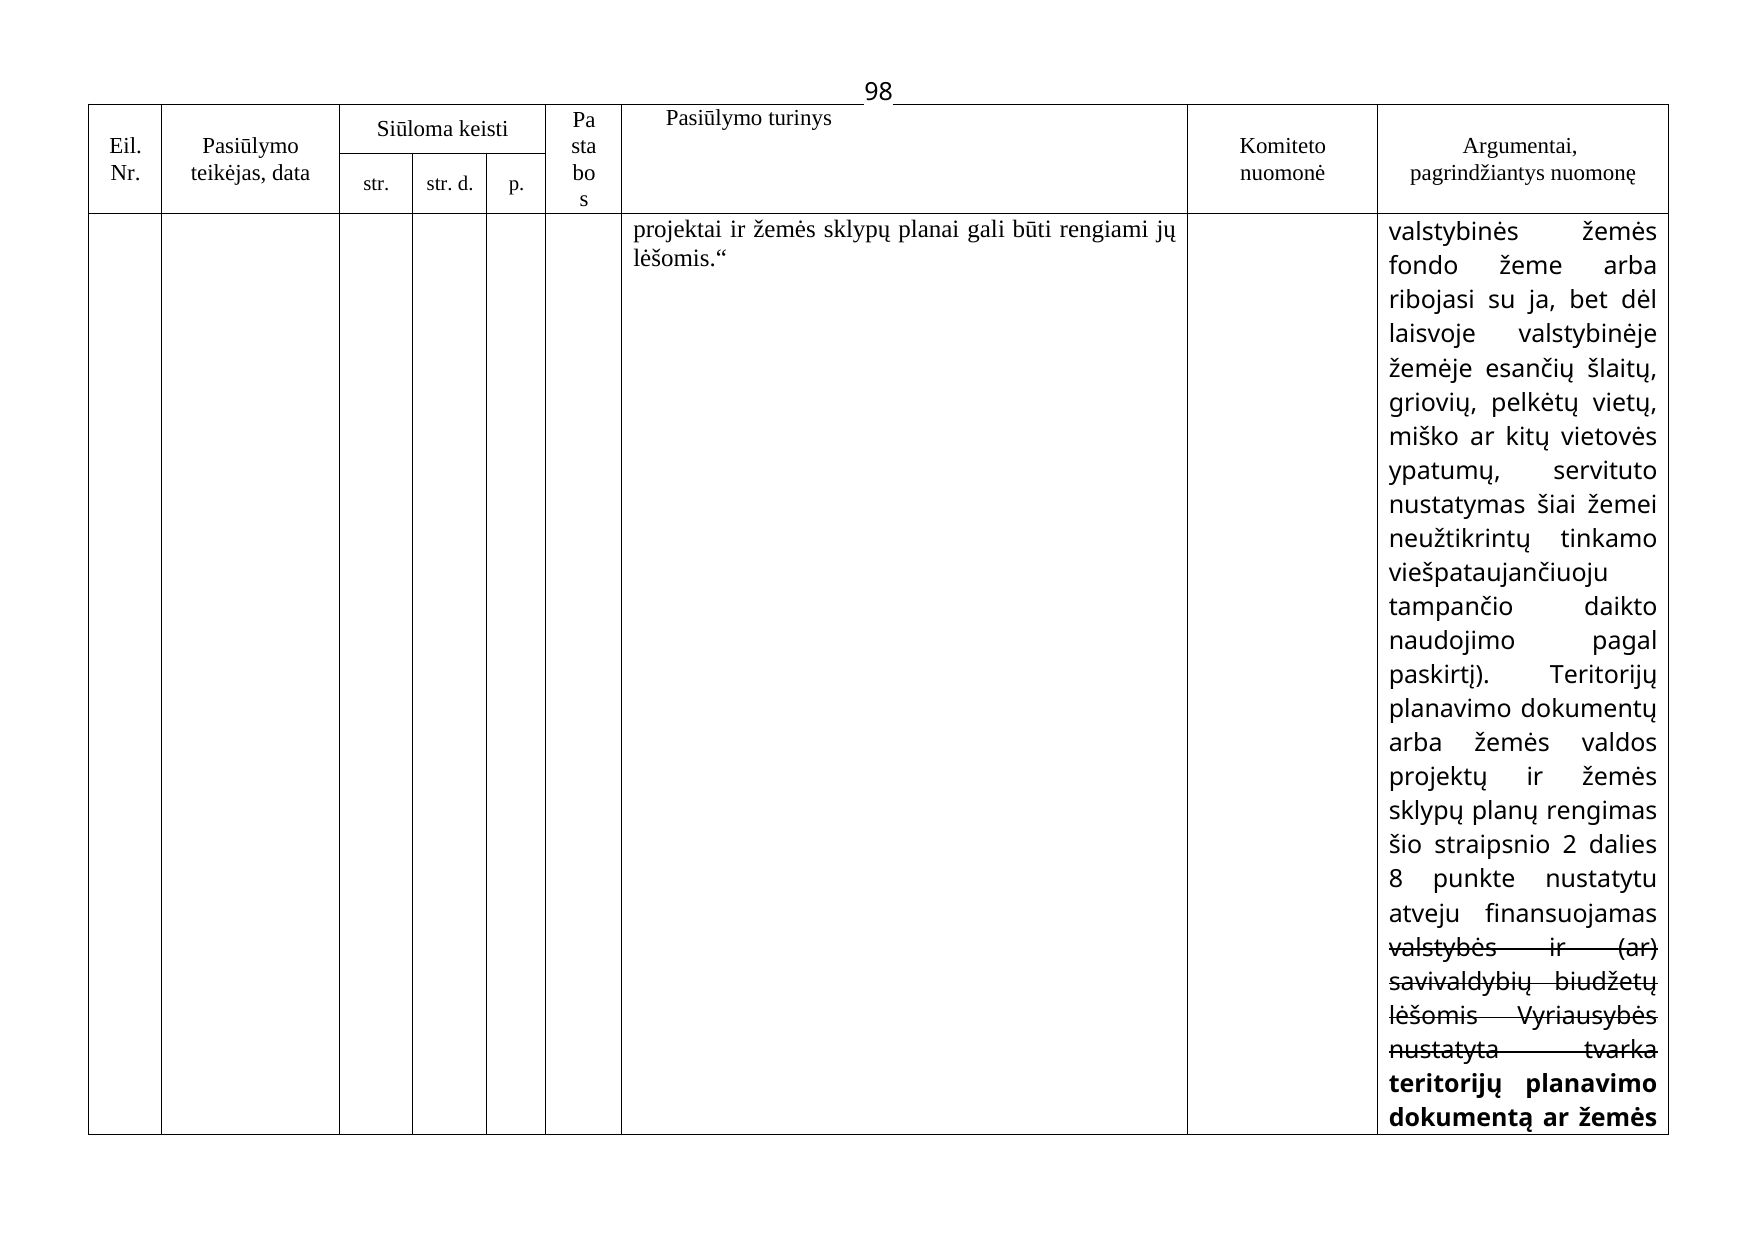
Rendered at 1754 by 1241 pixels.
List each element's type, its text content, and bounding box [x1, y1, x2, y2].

table_header Pastabos [546, 105, 621, 213]
table_cell [162, 214, 339, 1134]
table_header Argumentai, pagrindžiantys nuomonę [1378, 105, 1668, 213]
table_header Pasiūlymo turinys [622, 105, 1187, 213]
table_cell [546, 214, 621, 1134]
table_cell [89, 214, 161, 1134]
table_header Pasiūlymo teikėjas, data [162, 105, 339, 213]
table_cell [1188, 214, 1377, 1134]
table_header Komiteto nuomonė [1188, 105, 1377, 213]
table_header Eil. Nr. [89, 105, 161, 213]
table_cell valstybinės žemės fondo žeme arba ribojasi su ja, bet dėl laisvoje valstybinėje žemėje esančių šlaitų, griovių, pelkėtų vietų, miško ar kitų vietovės ypatumų, servituto nustatymas šiai žemei neužtikrintų tinkamo viešpataujančiuoju tampančio daikto naudojimo pagal paskirtį). Teritorijų planavimo dokumentų arba žemės valdos projektų ir žemės sklypų planų rengimas šio straipsnio 2 dalies 8 punkte nustatytu atveju finansuojamas valstybės ir (ar) savivaldybių biudžetų lėšomis Vyriausybės nustatyta tvarka teritorijų planavimo dokumentą ar žemės [1378, 214, 1668, 1134]
table_cell [413, 214, 486, 1134]
table_cell [487, 214, 545, 1134]
table_cell projektai ir žemės sklypų planai gali būti rengiami jų lėšomis.“ [622, 214, 1187, 1134]
table_cell [340, 214, 412, 1134]
table_header Siūloma keisti [340, 105, 545, 153]
table_cell str. [340, 154, 412, 213]
table_cell p. [487, 154, 545, 213]
table_cell str. d. [413, 154, 486, 213]
